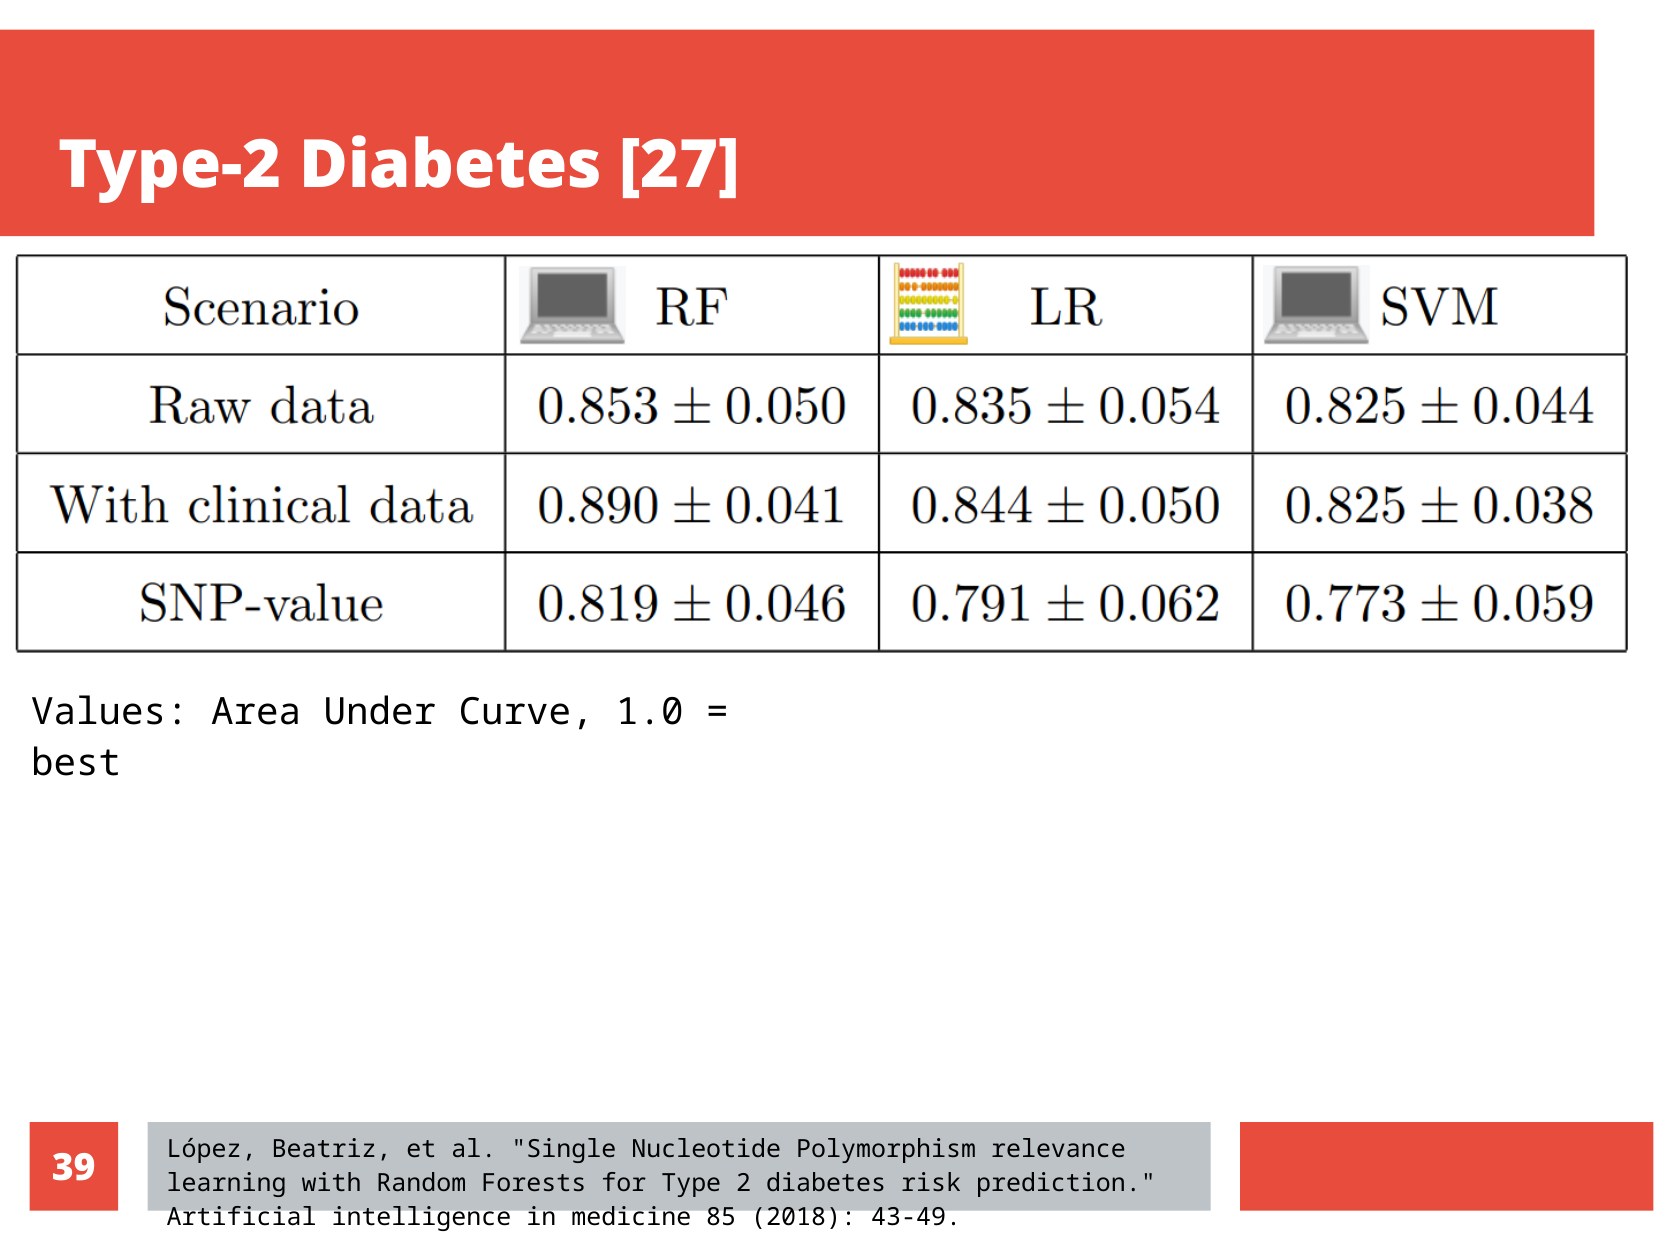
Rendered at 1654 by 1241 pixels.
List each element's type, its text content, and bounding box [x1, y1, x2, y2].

text_box Values: Area Under Curve, 1.0 = best [16, 677, 812, 730]
picture [15, 254, 1628, 653]
text_box López, Beatriz, et al. "Single Nucleotide Polymorphism relevance learning with Random Forests for Type 2 diabetes risk prediction." Artificial intelligence in medicine 85 (2018): 43-49. [151, 1123, 1191, 1213]
title Type-2 Diabetes [27] [59, 59, 1595, 207]
